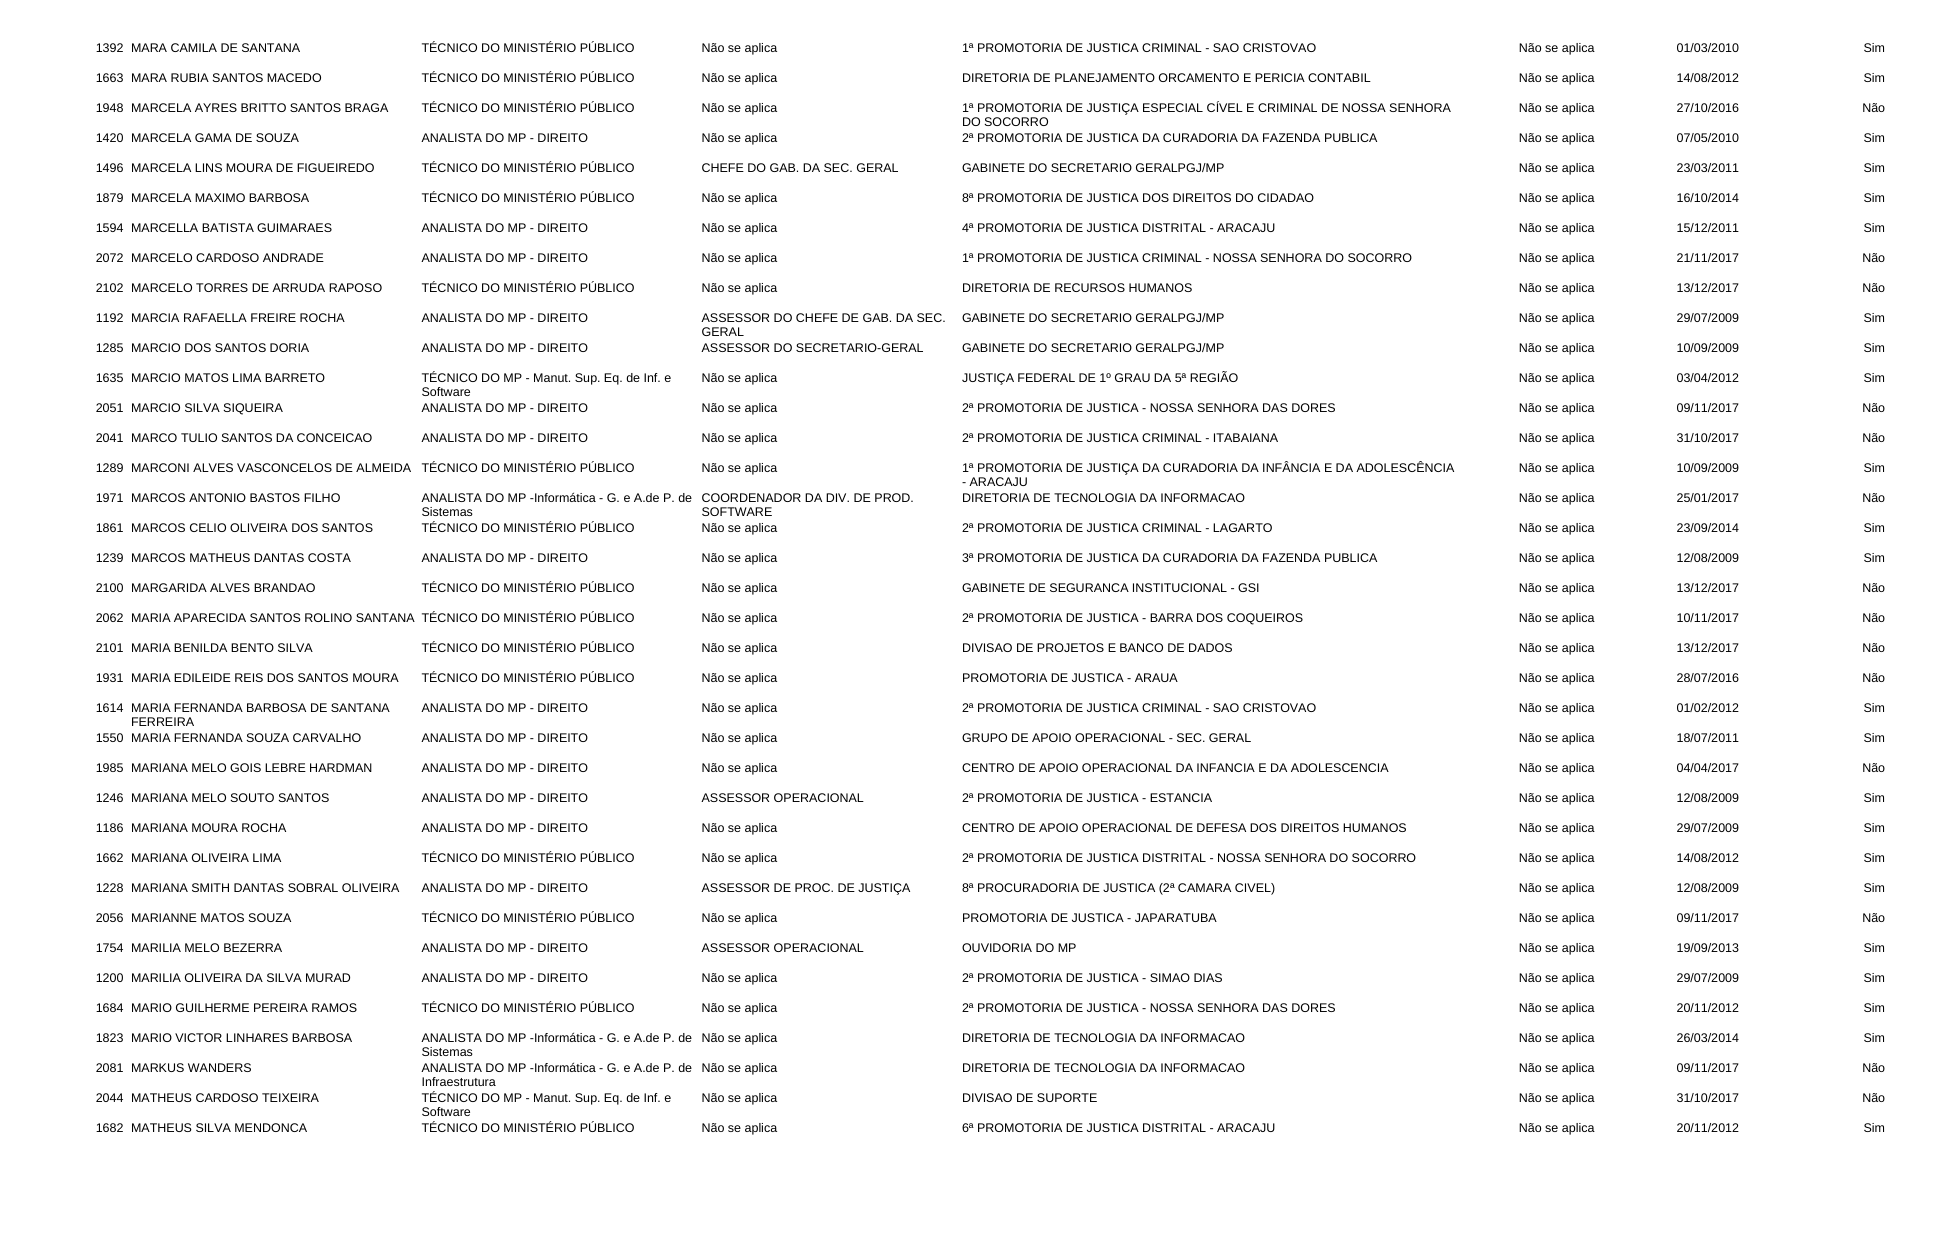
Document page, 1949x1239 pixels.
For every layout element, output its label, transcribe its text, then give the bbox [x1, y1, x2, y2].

table_cell TÉCNICO DO MINISTÉRIO PÚBLICO [421, 101, 701, 131]
table_cell ANALISTA DO MP - DIREITO [421, 311, 701, 341]
table_cell [0, 341, 62, 371]
table_cell Não se aplica [701, 971, 962, 1001]
table_cell 1ª PROMOTORIA DE JUSTICA CRIMINAL - NOSSA SENHORA DO SOCORRO [962, 251, 1459, 281]
table_cell ANALISTA DO MP - DIREITO [421, 941, 701, 971]
table_cell 1ª PROMOTORIA DE JUSTIÇA ESPECIAL CÍVEL E CRIMINAL DE NOSSA SENHORA DO SOCORRO [962, 101, 1459, 131]
table_cell [1885, 581, 1947, 611]
table_cell 10/11/2017 [1596, 611, 1739, 641]
table_cell [1885, 941, 1947, 971]
table_cell 16/10/2014 [1596, 191, 1739, 221]
table_cell 2100 [62, 581, 123, 611]
table_cell Não se aplica [1459, 161, 1596, 191]
table_cell Sim [1739, 971, 1885, 1001]
table_cell Não se aplica [1459, 821, 1596, 851]
table_cell Não se aplica [1459, 581, 1596, 611]
table_cell DIVISAO DE PROJETOS E BANCO DE DADOS [962, 641, 1459, 671]
table_cell TÉCNICO DO MINISTÉRIO PÚBLICO [421, 71, 701, 101]
table_cell [1885, 191, 1947, 221]
table_cell MARA CAMILA DE SANTANA [123, 41, 421, 71]
table_cell Não [1739, 101, 1885, 131]
table_cell Sim [1739, 881, 1885, 911]
table_cell 09/11/2017 [1596, 911, 1739, 941]
table_cell Sim [1739, 71, 1885, 101]
table_cell GABINETE DO SECRETARIO GERALPGJ/MP [962, 341, 1459, 371]
table_cell Não se aplica [1459, 101, 1596, 131]
table_cell [1885, 341, 1947, 371]
table_cell Não se aplica [1459, 341, 1596, 371]
table_cell TÉCNICO DO MINISTÉRIO PÚBLICO [421, 641, 701, 671]
table_cell TÉCNICO DO MINISTÉRIO PÚBLICO [421, 521, 701, 551]
table_cell 1663 [62, 71, 123, 101]
table_cell GABINETE DE SEGURANCA INSTITUCIONAL - GSI [962, 581, 1459, 611]
table_cell 2ª PROMOTORIA DE JUSTICA CRIMINAL - SAO CRISTOVAO [962, 701, 1459, 731]
table_cell Não [1739, 581, 1885, 611]
table_cell [1885, 971, 1947, 1001]
table_cell TÉCNICO DO MINISTÉRIO PÚBLICO [421, 1121, 701, 1151]
table_cell TÉCNICO DO MINISTÉRIO PÚBLICO [421, 41, 701, 71]
table_header [123, 0, 421, 41]
table_cell [1885, 611, 1947, 641]
table_cell [1885, 1121, 1947, 1151]
table_cell 20/11/2012 [1596, 1001, 1739, 1031]
table_cell TÉCNICO DO MINISTÉRIO PÚBLICO [421, 581, 701, 611]
table_cell Não se aplica [1459, 1091, 1596, 1121]
table_cell MARIANA MELO SOUTO SANTOS [123, 791, 421, 821]
table_cell 1550 [62, 731, 123, 761]
table_cell Não se aplica [1459, 461, 1596, 491]
table_cell [0, 1001, 62, 1031]
table_cell 2ª PROMOTORIA DE JUSTICA DISTRITAL - NOSSA SENHORA DO SOCORRO [962, 851, 1459, 881]
table_cell Não [1739, 401, 1885, 431]
table_cell Sim [1739, 131, 1885, 161]
table_cell 1879 [62, 191, 123, 221]
table_cell 3ª PROMOTORIA DE JUSTICA DA CURADORIA DA FAZENDA PUBLICA [962, 551, 1459, 581]
table_cell Não se aplica [701, 371, 962, 401]
table_cell 1228 [62, 881, 123, 911]
table_cell TÉCNICO DO MINISTÉRIO PÚBLICO [421, 671, 701, 701]
table_cell [0, 761, 62, 791]
table_cell Sim [1739, 791, 1885, 821]
table_cell [0, 41, 62, 71]
table_cell MARIANA MELO GOIS LEBRE HARDMAN [123, 761, 421, 791]
table_cell 1635 [62, 371, 123, 401]
table_cell Sim [1739, 851, 1885, 881]
table_cell Não [1739, 431, 1885, 461]
table_cell 1754 [62, 941, 123, 971]
table_cell PROMOTORIA DE JUSTICA - JAPARATUBA [962, 911, 1459, 941]
table_cell Não [1739, 491, 1885, 521]
table_cell Não se aplica [1459, 911, 1596, 941]
table_cell [0, 1031, 62, 1061]
table_cell ASSESSOR DO CHEFE DE GAB. DA SEC. GERAL [701, 311, 962, 341]
table_cell MARIA BENILDA BENTO SILVA [123, 641, 421, 671]
table_cell [1885, 641, 1947, 671]
table_cell MARCIA RAFAELLA FREIRE ROCHA [123, 311, 421, 341]
table_cell 29/07/2009 [1596, 311, 1739, 341]
table_cell [0, 551, 62, 581]
table_cell Não se aplica [1459, 491, 1596, 521]
table_cell [0, 461, 62, 491]
table_cell Não se aplica [1459, 941, 1596, 971]
table_cell ASSESSOR DO SECRETARIO-GERAL [701, 341, 962, 371]
table_cell Não se aplica [1459, 71, 1596, 101]
table_cell ANALISTA DO MP - DIREITO [421, 791, 701, 821]
table_cell Não se aplica [701, 581, 962, 611]
table_cell MARCONI ALVES VASCONCELOS DE ALMEIDA [123, 461, 421, 491]
table_cell Não se aplica [1459, 731, 1596, 761]
table_cell 01/02/2012 [1596, 701, 1739, 731]
table_cell [0, 431, 62, 461]
table_cell Não se aplica [1459, 611, 1596, 641]
table_cell 04/04/2017 [1596, 761, 1739, 791]
table_cell MARCELA AYRES BRITTO SANTOS BRAGA [123, 101, 421, 131]
table_cell Não se aplica [701, 731, 962, 761]
table_cell ANALISTA DO MP -Informática - G. e A.de P. de Infraestrutura [421, 1061, 701, 1091]
table_cell ANALISTA DO MP - DIREITO [421, 731, 701, 761]
table_cell MARCELO CARDOSO ANDRADE [123, 251, 421, 281]
table_cell Não se aplica [1459, 1001, 1596, 1031]
table_cell 1971 [62, 491, 123, 521]
table_cell 09/11/2017 [1596, 1061, 1739, 1091]
table_cell MARCOS CELIO OLIVEIRA DOS SANTOS [123, 521, 421, 551]
table_cell MARCOS ANTONIO BASTOS FILHO [123, 491, 421, 521]
table_cell ANALISTA DO MP - DIREITO [421, 401, 701, 431]
table_cell Não se aplica [701, 671, 962, 701]
table_cell Não se aplica [1459, 881, 1596, 911]
table_cell [1885, 911, 1947, 941]
table_header [62, 0, 123, 41]
table_cell [0, 641, 62, 671]
table_cell Não se aplica [1459, 551, 1596, 581]
table_cell Não se aplica [1459, 431, 1596, 461]
table_cell 2051 [62, 401, 123, 431]
table_cell 01/03/2010 [1596, 41, 1739, 71]
table_cell MARCELA GAMA DE SOUZA [123, 131, 421, 161]
table_cell 29/07/2009 [1596, 821, 1739, 851]
table_cell 03/04/2012 [1596, 371, 1739, 401]
table_cell MARCELA MAXIMO BARBOSA [123, 191, 421, 221]
table_cell TÉCNICO DO MINISTÉRIO PÚBLICO [421, 191, 701, 221]
table_cell [0, 131, 62, 161]
table_cell 1948 [62, 101, 123, 131]
table_header [421, 0, 701, 41]
table_cell Não se aplica [1459, 1121, 1596, 1151]
table_cell [0, 971, 62, 1001]
table_cell ANALISTA DO MP - DIREITO [421, 551, 701, 581]
table_cell [1885, 491, 1947, 521]
table_cell MARCIO SILVA SIQUEIRA [123, 401, 421, 431]
table_cell Sim [1739, 941, 1885, 971]
table_cell Não [1739, 671, 1885, 701]
table_cell [1885, 1091, 1947, 1121]
table_cell Não se aplica [701, 101, 962, 131]
table_cell 4ª PROMOTORIA DE JUSTICA DISTRITAL - ARACAJU [962, 221, 1459, 251]
table_cell Não se aplica [1459, 1061, 1596, 1091]
table_cell [1885, 131, 1947, 161]
table_cell DIRETORIA DE TECNOLOGIA DA INFORMACAO [962, 1061, 1459, 1091]
table_cell 09/11/2017 [1596, 401, 1739, 431]
table_cell [0, 1121, 62, 1151]
table_cell Sim [1739, 161, 1885, 191]
table_cell Não [1739, 281, 1885, 311]
table_cell 1684 [62, 1001, 123, 1031]
table_cell ANALISTA DO MP - DIREITO [421, 971, 701, 1001]
table_cell 14/08/2012 [1596, 851, 1739, 881]
table_header [701, 0, 962, 41]
table_cell MARCIO MATOS LIMA BARRETO [123, 371, 421, 401]
table_cell TÉCNICO DO MINISTÉRIO PÚBLICO [421, 1001, 701, 1031]
table_cell Sim [1739, 551, 1885, 581]
table_cell DIRETORIA DE PLANEJAMENTO ORCAMENTO E PERICIA CONTABIL [962, 71, 1459, 101]
table_cell MATHEUS SILVA MENDONCA [123, 1121, 421, 1151]
table_cell MARGARIDA ALVES BRANDAO [123, 581, 421, 611]
table_cell 1985 [62, 761, 123, 791]
table_cell Não se aplica [1459, 281, 1596, 311]
table_cell [0, 1061, 62, 1091]
table_cell ASSESSOR OPERACIONAL [701, 791, 962, 821]
table_cell Não se aplica [1459, 521, 1596, 551]
table_cell [0, 671, 62, 701]
table_cell Não se aplica [1459, 41, 1596, 71]
table_cell CENTRO DE APOIO OPERACIONAL DA INFANCIA E DA ADOLESCENCIA [962, 761, 1459, 791]
table_cell Não se aplica [701, 131, 962, 161]
table_cell 1285 [62, 341, 123, 371]
table_cell 07/05/2010 [1596, 131, 1739, 161]
table_cell Não se aplica [1459, 371, 1596, 401]
table_cell MARA RUBIA SANTOS MACEDO [123, 71, 421, 101]
table_cell [0, 941, 62, 971]
table_cell 1614 [62, 701, 123, 731]
table_cell Sim [1739, 701, 1885, 731]
table_cell 10/09/2009 [1596, 461, 1739, 491]
table_cell Sim [1739, 1031, 1885, 1061]
table_cell 31/10/2017 [1596, 431, 1739, 461]
table_cell [0, 371, 62, 401]
table_cell ANALISTA DO MP - DIREITO [421, 251, 701, 281]
table_cell Não se aplica [701, 401, 962, 431]
table_cell Não se aplica [701, 641, 962, 671]
table_cell TÉCNICO DO MP - Manut. Sup. Eq. de Inf. e Software [421, 1091, 701, 1121]
table_cell 25/01/2017 [1596, 491, 1739, 521]
table_cell 2ª PROMOTORIA DE JUSTICA CRIMINAL - ITABAIANA [962, 431, 1459, 461]
table_cell PROMOTORIA DE JUSTICA - ARAUA [962, 671, 1459, 701]
table_cell 12/08/2009 [1596, 881, 1739, 911]
table_cell [1885, 101, 1947, 131]
table_cell TÉCNICO DO MP - Manut. Sup. Eq. de Inf. e Software [421, 371, 701, 401]
table_cell Não [1739, 1061, 1885, 1091]
table_cell 1192 [62, 311, 123, 341]
table_cell 12/08/2009 [1596, 791, 1739, 821]
table_cell Não se aplica [701, 1001, 962, 1031]
table_cell Não se aplica [1459, 701, 1596, 731]
table_header [1459, 0, 1596, 41]
table_cell [1885, 251, 1947, 281]
table_cell 10/09/2009 [1596, 341, 1739, 371]
table_cell Sim [1739, 461, 1885, 491]
table_cell Não se aplica [1459, 761, 1596, 791]
table_header [0, 0, 62, 41]
table_cell [0, 911, 62, 941]
table_cell MARCO TULIO SANTOS DA CONCEICAO [123, 431, 421, 461]
table_cell [0, 821, 62, 851]
table_cell 23/03/2011 [1596, 161, 1739, 191]
table_cell [0, 191, 62, 221]
table_cell [1885, 431, 1947, 461]
table_cell Não se aplica [701, 281, 962, 311]
table_cell 2ª PROMOTORIA DE JUSTICA - BARRA DOS COQUEIROS [962, 611, 1459, 641]
table_cell 26/03/2014 [1596, 1031, 1739, 1061]
table_cell Não se aplica [1459, 971, 1596, 1001]
table_cell Não se aplica [701, 851, 962, 881]
table_cell 1931 [62, 671, 123, 701]
table_cell Não se aplica [701, 551, 962, 581]
table_cell 27/10/2016 [1596, 101, 1739, 131]
table_cell TÉCNICO DO MINISTÉRIO PÚBLICO [421, 611, 701, 641]
table_cell DIRETORIA DE TECNOLOGIA DA INFORMACAO [962, 1031, 1459, 1061]
table_cell 2044 [62, 1091, 123, 1121]
table_cell [0, 881, 62, 911]
table_cell 2ª PROMOTORIA DE JUSTICA - ESTANCIA [962, 791, 1459, 821]
table_cell 1239 [62, 551, 123, 581]
table_cell Não se aplica [701, 461, 962, 491]
table_cell 2101 [62, 641, 123, 671]
table_cell Não se aplica [701, 1091, 962, 1121]
table_cell TÉCNICO DO MINISTÉRIO PÚBLICO [421, 461, 701, 491]
table_cell [1885, 1061, 1947, 1091]
table_cell [0, 701, 62, 731]
table_cell [1885, 71, 1947, 101]
table_header [1596, 0, 1739, 41]
table_cell 2ª PROMOTORIA DE JUSTICA - NOSSA SENHORA DAS DORES [962, 401, 1459, 431]
table_cell ANALISTA DO MP - DIREITO [421, 341, 701, 371]
table_cell Não se aplica [1459, 221, 1596, 251]
table_cell ANALISTA DO MP - DIREITO [421, 131, 701, 161]
table_cell CENTRO DE APOIO OPERACIONAL DE DEFESA DOS DIREITOS HUMANOS [962, 821, 1459, 851]
table_cell Sim [1739, 41, 1885, 71]
table_cell Não [1739, 641, 1885, 671]
table_cell JUSTIÇA FEDERAL DE 1º GRAU DA 5ª REGIÃO [962, 371, 1459, 401]
table_cell 1662 [62, 851, 123, 881]
table_cell Sim [1739, 371, 1885, 401]
table_cell MARCOS MATHEUS DANTAS COSTA [123, 551, 421, 581]
table_cell Sim [1739, 1001, 1885, 1031]
table_cell Não [1739, 1091, 1885, 1121]
table_cell Não se aplica [701, 821, 962, 851]
table_cell Não se aplica [1459, 641, 1596, 671]
table_cell 1420 [62, 131, 123, 161]
table_cell 1861 [62, 521, 123, 551]
table_cell Não se aplica [701, 761, 962, 791]
table_cell Não se aplica [701, 611, 962, 641]
table_header [1885, 0, 1947, 41]
table_cell [1885, 701, 1947, 731]
table_cell 1496 [62, 161, 123, 191]
table_cell [0, 851, 62, 881]
table_cell 1289 [62, 461, 123, 491]
table_cell [0, 521, 62, 551]
table_cell MARIANA OLIVEIRA LIMA [123, 851, 421, 881]
table_cell 1823 [62, 1031, 123, 1061]
table_cell Não se aplica [1459, 791, 1596, 821]
table_cell GRUPO DE APOIO OPERACIONAL - SEC. GERAL [962, 731, 1459, 761]
table_cell Sim [1739, 311, 1885, 341]
table_cell [1885, 371, 1947, 401]
table_cell [1885, 731, 1947, 761]
table_cell Não [1739, 251, 1885, 281]
table_cell Não se aplica [701, 911, 962, 941]
table_cell [1885, 821, 1947, 851]
table_cell Não se aplica [1459, 191, 1596, 221]
table_cell MATHEUS CARDOSO TEIXEIRA [123, 1091, 421, 1121]
table_cell MARIANA MOURA ROCHA [123, 821, 421, 851]
table_cell Sim [1739, 1121, 1885, 1151]
table_cell [1885, 1031, 1947, 1061]
table_cell MARIO GUILHERME PEREIRA RAMOS [123, 1001, 421, 1031]
table_cell DIRETORIA DE TECNOLOGIA DA INFORMACAO [962, 491, 1459, 521]
table_cell Sim [1739, 191, 1885, 221]
table_cell Não se aplica [701, 521, 962, 551]
table_cell 28/07/2016 [1596, 671, 1739, 701]
table_cell Não [1739, 911, 1885, 941]
table_cell Sim [1739, 731, 1885, 761]
table_cell MARCELA LINS MOURA DE FIGUEIREDO [123, 161, 421, 191]
table_cell 1682 [62, 1121, 123, 1151]
table_cell MARIA EDILEIDE REIS DOS SANTOS MOURA [123, 671, 421, 701]
table_cell [1885, 761, 1947, 791]
table_cell MARILIA OLIVEIRA DA SILVA MURAD [123, 971, 421, 1001]
table_cell 1594 [62, 221, 123, 251]
table_cell 13/12/2017 [1596, 641, 1739, 671]
table_cell Não se aplica [701, 191, 962, 221]
table_cell 2ª PROMOTORIA DE JUSTICA CRIMINAL - LAGARTO [962, 521, 1459, 551]
table_cell [0, 581, 62, 611]
table_cell 2ª PROMOTORIA DE JUSTICA DA CURADORIA DA FAZENDA PUBLICA [962, 131, 1459, 161]
table_cell Não se aplica [1459, 251, 1596, 281]
table_cell Não se aplica [1459, 401, 1596, 431]
table_cell 29/07/2009 [1596, 971, 1739, 1001]
table_cell Sim [1739, 821, 1885, 851]
table_cell 1200 [62, 971, 123, 1001]
table_cell 1ª PROMOTORIA DE JUSTICA CRIMINAL - SAO CRISTOVAO [962, 41, 1459, 71]
table_header [962, 0, 1459, 41]
table_cell 2081 [62, 1061, 123, 1091]
table_cell Sim [1739, 341, 1885, 371]
table_cell 19/09/2013 [1596, 941, 1739, 971]
table_cell Não [1739, 761, 1885, 791]
table_cell [0, 491, 62, 521]
table_cell [1885, 671, 1947, 701]
table_cell [1885, 41, 1947, 71]
table_cell MARIANNE MATOS SOUZA [123, 911, 421, 941]
table_cell 23/09/2014 [1596, 521, 1739, 551]
table_header [1739, 0, 1885, 41]
table_cell Sim [1739, 221, 1885, 251]
table_cell 13/12/2017 [1596, 581, 1739, 611]
table_cell 20/11/2012 [1596, 1121, 1739, 1151]
table_cell 6ª PROMOTORIA DE JUSTICA DISTRITAL - ARACAJU [962, 1121, 1459, 1151]
table_cell [1885, 881, 1947, 911]
table_cell [1885, 851, 1947, 881]
table_cell MARIA APARECIDA SANTOS ROLINO SANTANA [123, 611, 421, 641]
table_cell [0, 731, 62, 761]
table_cell [1885, 311, 1947, 341]
table_cell 2ª PROMOTORIA DE JUSTICA - SIMAO DIAS [962, 971, 1459, 1001]
table_cell 12/08/2009 [1596, 551, 1739, 581]
table_cell Não se aplica [701, 221, 962, 251]
table_cell 2072 [62, 251, 123, 281]
table_cell MARILIA MELO BEZERRA [123, 941, 421, 971]
table_cell MARIA FERNANDA SOUZA CARVALHO [123, 731, 421, 761]
table_cell MARCIO DOS SANTOS DORIA [123, 341, 421, 371]
table_cell DIVISAO DE SUPORTE [962, 1091, 1459, 1121]
table_cell ANALISTA DO MP - DIREITO [421, 431, 701, 461]
table_cell [0, 791, 62, 821]
table_cell 1ª PROMOTORIA DE JUSTIÇA DA CURADORIA DA INFÂNCIA E DA ADOLESCÊNCIA - ARACAJU [962, 461, 1459, 491]
table_cell ASSESSOR DE PROC. DE JUSTIÇA [701, 881, 962, 911]
table_cell ANALISTA DO MP -Informática - G. e A.de P. de Sistemas [421, 491, 701, 521]
table_cell Não se aplica [1459, 851, 1596, 881]
table_cell ANALISTA DO MP - DIREITO [421, 221, 701, 251]
table_cell [0, 611, 62, 641]
table_cell ANALISTA DO MP - DIREITO [421, 761, 701, 791]
table_cell Não se aplica [701, 701, 962, 731]
table_cell Não se aplica [701, 431, 962, 461]
table_cell ANALISTA DO MP - DIREITO [421, 881, 701, 911]
table_cell Não se aplica [701, 251, 962, 281]
table_cell [0, 221, 62, 251]
table_cell MARIO VICTOR LINHARES BARBOSA [123, 1031, 421, 1061]
table_cell ANALISTA DO MP - DIREITO [421, 821, 701, 851]
table_cell [1885, 221, 1947, 251]
table_cell [1885, 461, 1947, 491]
table_cell GABINETE DO SECRETARIO GERALPGJ/MP [962, 311, 1459, 341]
table_cell ANALISTA DO MP -Informática - G. e A.de P. de Sistemas [421, 1031, 701, 1061]
table_cell 13/12/2017 [1596, 281, 1739, 311]
table_cell [0, 71, 62, 101]
table_cell 1392 [62, 41, 123, 71]
table_cell 2041 [62, 431, 123, 461]
table_cell Sim [1739, 521, 1885, 551]
table_cell [0, 311, 62, 341]
table_cell [0, 281, 62, 311]
table_cell [1885, 1001, 1947, 1031]
table_cell 2056 [62, 911, 123, 941]
table_cell 14/08/2012 [1596, 71, 1739, 101]
table_cell MARCELLA BATISTA GUIMARAES [123, 221, 421, 251]
table_cell Não se aplica [1459, 1031, 1596, 1061]
table_cell [0, 1091, 62, 1121]
table_cell Não se aplica [1459, 311, 1596, 341]
table_cell Não [1739, 611, 1885, 641]
table_cell Não se aplica [701, 71, 962, 101]
table_cell MARCELO TORRES DE ARRUDA RAPOSO [123, 281, 421, 311]
table_cell TÉCNICO DO MINISTÉRIO PÚBLICO [421, 161, 701, 191]
table_cell [0, 251, 62, 281]
table_cell Não se aplica [701, 41, 962, 71]
table_cell [0, 161, 62, 191]
table_cell 1246 [62, 791, 123, 821]
table_cell CHEFE DO GAB. DA SEC. GERAL [701, 161, 962, 191]
table_cell [1885, 161, 1947, 191]
table_cell MARIANA SMITH DANTAS SOBRAL OLIVEIRA [123, 881, 421, 911]
table_cell 8ª PROMOTORIA DE JUSTICA DOS DIREITOS DO CIDADAO [962, 191, 1459, 221]
table_cell [1885, 551, 1947, 581]
table_cell [1885, 401, 1947, 431]
table_cell GABINETE DO SECRETARIO GERALPGJ/MP [962, 161, 1459, 191]
table_cell COORDENADOR DA DIV. DE PROD. SOFTWARE [701, 491, 962, 521]
table_cell TÉCNICO DO MINISTÉRIO PÚBLICO [421, 281, 701, 311]
table_cell 18/07/2011 [1596, 731, 1739, 761]
table_cell 15/12/2011 [1596, 221, 1739, 251]
table_cell [1885, 521, 1947, 551]
table_cell TÉCNICO DO MINISTÉRIO PÚBLICO [421, 911, 701, 941]
table_cell 2ª PROMOTORIA DE JUSTICA - NOSSA SENHORA DAS DORES [962, 1001, 1459, 1031]
table_cell Não se aplica [701, 1031, 962, 1061]
table_cell TÉCNICO DO MINISTÉRIO PÚBLICO [421, 851, 701, 881]
table_cell ASSESSOR OPERACIONAL [701, 941, 962, 971]
table_cell DIRETORIA DE RECURSOS HUMANOS [962, 281, 1459, 311]
table_cell 1186 [62, 821, 123, 851]
table_cell 8ª PROCURADORIA DE JUSTICA (2ª CAMARA CIVEL) [962, 881, 1459, 911]
table_cell 2102 [62, 281, 123, 311]
table_cell [1885, 791, 1947, 821]
table_cell 31/10/2017 [1596, 1091, 1739, 1121]
table_cell OUVIDORIA DO MP [962, 941, 1459, 971]
table_cell MARKUS WANDERS [123, 1061, 421, 1091]
table_cell 2062 [62, 611, 123, 641]
table_cell Não se aplica [701, 1061, 962, 1091]
table_cell Não se aplica [1459, 671, 1596, 701]
table_cell Não se aplica [701, 1121, 962, 1151]
table_cell ANALISTA DO MP - DIREITO [421, 701, 701, 731]
table_cell MARIA FERNANDA BARBOSA DE SANTANA FERREIRA [123, 701, 421, 731]
table_cell 21/11/2017 [1596, 251, 1739, 281]
table_cell [0, 101, 62, 131]
table_cell [1885, 281, 1947, 311]
table_cell [0, 401, 62, 431]
table_cell Não se aplica [1459, 131, 1596, 161]
